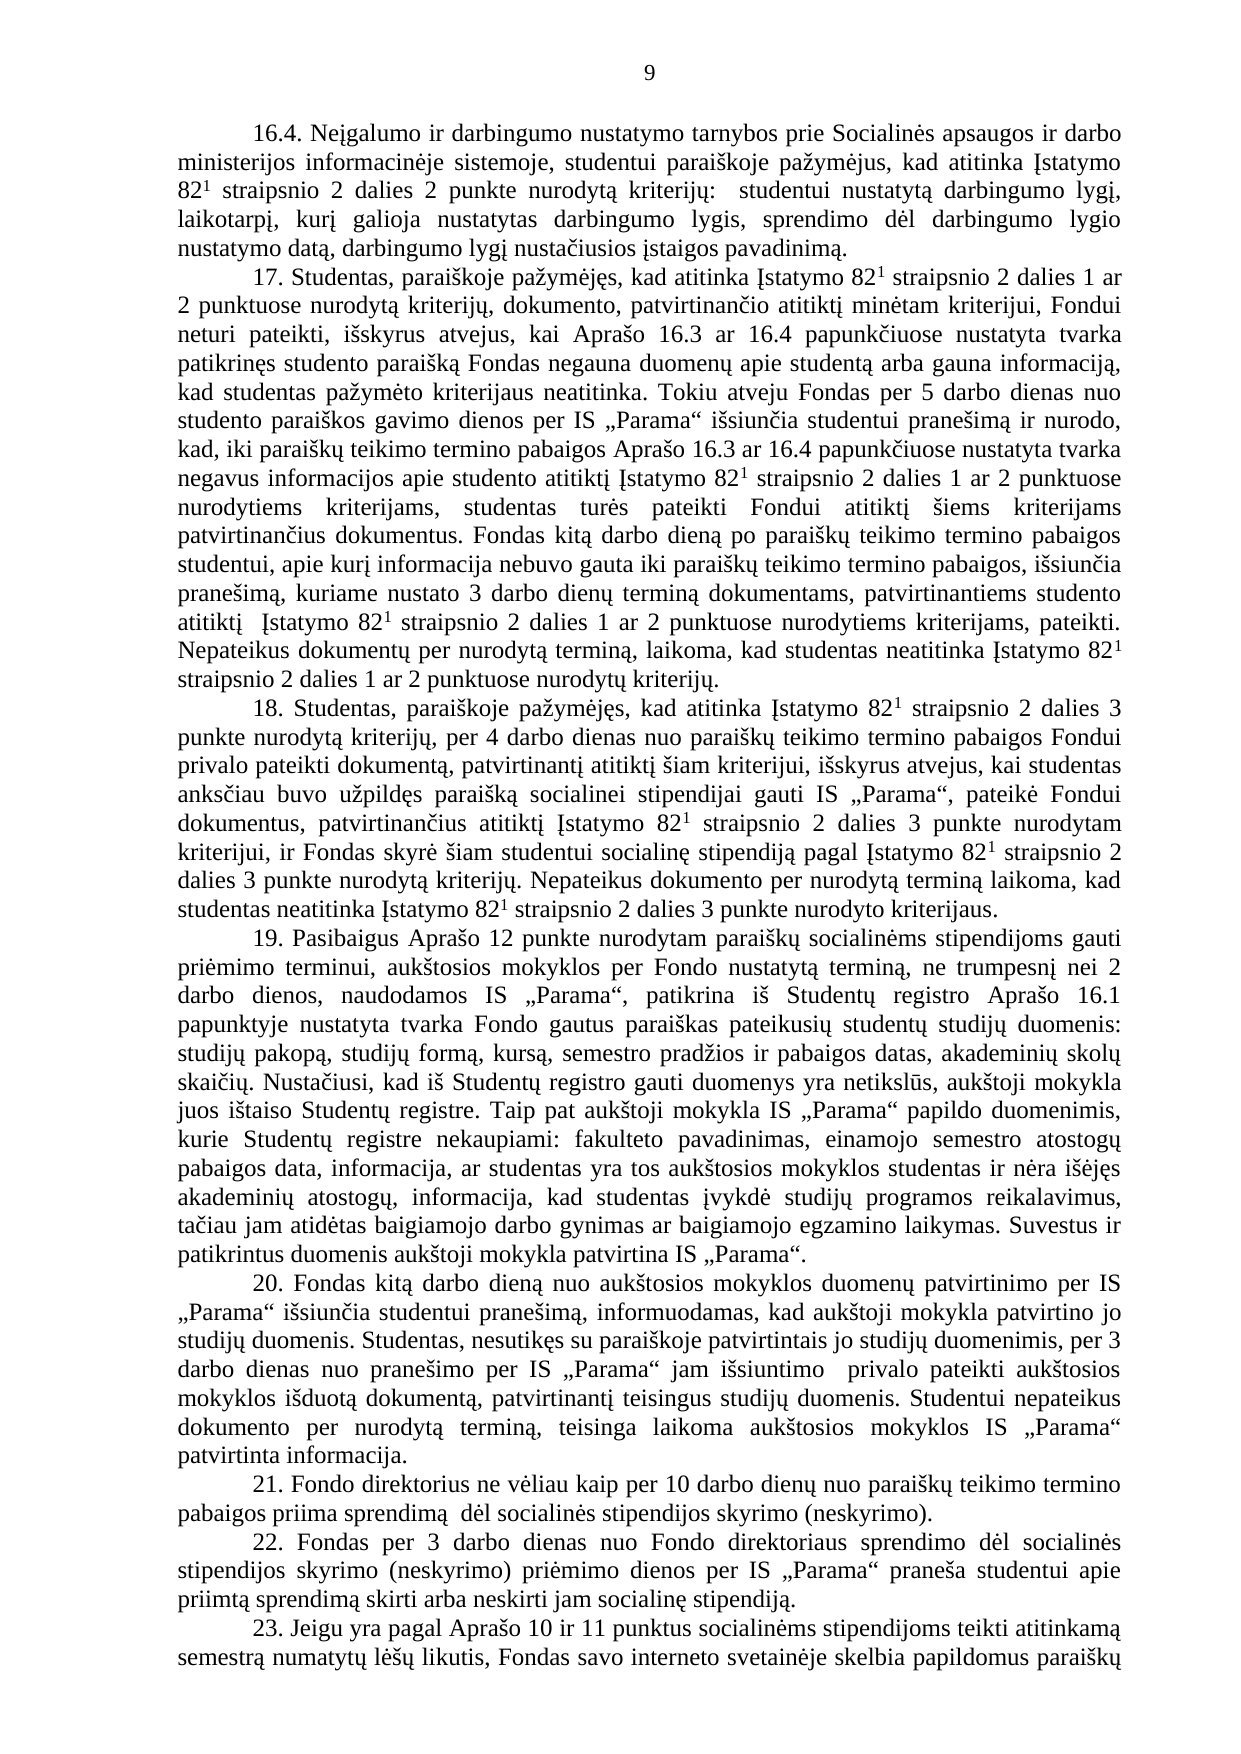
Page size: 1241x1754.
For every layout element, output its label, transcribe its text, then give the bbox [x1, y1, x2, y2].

text 19. Pasibaigus Aprašo 12 punkte nurodytam paraiškų socialinėms stipendijoms gauti priėmimo terminui, aukštosios mokyklos per Fondo nustatytą terminą, ne trumpesnį nei 2 darbo dienos, naudodamos IS „Parama“, patikrina iš Studentų registro Aprašo 16.1 papunktyje nustatyta tvarka Fondo gautus paraiškas pateikusių studentų studijų duomenis: studijų pakopą, studijų formą, kursą, semestro pradžios ir pabaigos datas, akademinių skolų skaičių. Nustačiusi, kad iš Studentų registro gauti duomenys yra netikslūs, aukštoji mokykla juos ištaiso Studentų registre. Taip pat aukštoji mokykla IS „Parama“ papildo duomenimis, kurie Studentų registre nekaupiami: fakulteto pavadinimas, einamojo semestro atostogų pabaigos data, informacija, ar studentas yra tos aukštosios mokyklos studentas ir nėra išėjęs akademinių atostogų, informacija, kad studentas įvykdė studijų programos reikalavimus, tačiau jam atidėtas baigiamojo darbo gynimas ar baigiamojo egzamino laikymas. Suvestus ir patikrintus duomenis aukštoji mokykla patvirtina IS „Parama“. [177, 923, 1122, 1268]
text 18. Studentas, paraiškoje pažymėjęs, kad atitinka Įstatymo 821 straipsnio 2 dalies 3 punkte nurodytą kriterijų, per 4 darbo dienas nuo paraiškų teikimo termino pabaigos Fondui privalo pateikti dokumentą, patvirtinantį atitiktį šiam kriterijui, išskyrus atvejus, kai studentas anksčiau buvo užpildęs paraišką socialinei stipendijai gauti IS „Parama“, pateikė Fondui dokumentus, patvirtinančius atitiktį Įstatymo 821 straipsnio 2 dalies 3 punkte nurodytam kriterijui, ir Fondas skyrė šiam studentui socialinę stipendiją pagal Įstatymo 821 straipsnio 2 dalies 3 punkte nurodytą kriterijų. Nepateikus dokumento per nurodytą terminą laikoma, kad studentas neatitinka Įstatymo 821 straipsnio 2 dalies 3 punkte nurodyto kriterijaus. [177, 693, 1122, 923]
text 17. Studentas, paraiškoje pažymėjęs, kad atitinka Įstatymo 821 straipsnio 2 dalies 1 ar 2 punktuose nurodytą kriterijų, dokumento, patvirtinančio atitiktį minėtam kriterijui, Fondui neturi pateikti, išskyrus atvejus, kai Aprašo 16.3 ar 16.4 papunkčiuose nustatyta tvarka patikrinęs studento paraišką Fondas negauna duomenų apie studentą arba gauna informaciją, kad studentas pažymėto kriterijaus neatitinka. Tokiu atveju Fondas per 5 darbo dienas nuo studento paraiškos gavimo dienos per IS „Parama“ išsiunčia studentui pranešimą ir nurodo, kad, iki paraiškų teikimo termino pabaigos Aprašo 16.3 ar 16.4 papunkčiuose nustatyta tvarka negavus informacijos apie studento atitiktį Įstatymo 821 straipsnio 2 dalies 1 ar 2 punktuose nurodytiems kriterijams, studentas turės pateikti Fondui atitiktį šiems kriterijams patvirtinančius dokumentus. Fondas kitą darbo dieną po paraiškų teikimo termino pabaigos studentui, apie kurį informacija nebuvo gauta iki paraiškų teikimo termino pabaigos, išsiunčia pranešimą, kuriame nustato 3 darbo dienų terminą dokumentams, patvirtinantiems studento atitiktį Įstatymo 821 straipsnio 2 dalies 1 ar 2 punktuose nurodytiems kriterijams, pateikti. Nepateikus dokumentų per nurodytą terminą, laikoma, kad studentas neatitinka Įstatymo 821 straipsnio 2 dalies 1 ar 2 punktuose nurodytų kriterijų. [177, 262, 1122, 693]
text 22. Fondas per 3 darbo dienas nuo Fondo direktoriaus sprendimo dėl socialinės stipendijos skyrimo (neskyrimo) priėmimo dienos per IS „Parama“ praneša studentui apie priimtą sprendimą skirti arba neskirti jam socialinę stipendiją. [177, 1527, 1122, 1613]
text 21. Fondo direktorius ne vėliau kaip per 10 darbo dienų nuo paraiškų teikimo termino pabaigos priima sprendimą dėl socialinės stipendijos skyrimo (neskyrimo). [177, 1469, 1122, 1527]
text 16.4. Neįgalumo ir darbingumo nustatymo tarnybos prie Socialinės apsaugos ir darbo ministerijos informacinėje sistemoje, studentui paraiškoje pažymėjus, kad atitinka Įstatymo 821 straipsnio 2 dalies 2 punkte nurodytą kriterijų: studentui nustatytą darbingumo lygį, laikotarpį, kurį galioja nustatytas darbingumo lygis, sprendimo dėl darbingumo lygio nustatymo datą, darbingumo lygį nustačiusios įstaigos pavadinimą. [177, 118, 1122, 262]
text 23. Jeigu yra pagal Aprašo 10 ir 11 punktus socialinėms stipendijoms teikti atitinkamą semestrą numatytų lėšų likutis, Fondas savo interneto svetainėje skelbia papildomus paraiškų [177, 1613, 1122, 1671]
text 20. Fondas kitą darbo dieną nuo aukštosios mokyklos duomenų patvirtinimo per IS „Parama“ išsiunčia studentui pranešimą, informuodamas, kad aukštoji mokykla patvirtino jo studijų duomenis. Studentas, nesutikęs su paraiškoje patvirtintais jo studijų duomenimis, per 3 darbo dienas nuo pranešimo per IS „Parama“ jam išsiuntimo privalo pateikti aukštosios mokyklos išduotą dokumentą, patvirtinantį teisingus studijų duomenis. Studentui nepateikus dokumento per nurodytą terminą, teisinga laikoma aukštosios mokyklos IS „Parama“ patvirtinta informacija. [177, 1268, 1122, 1469]
